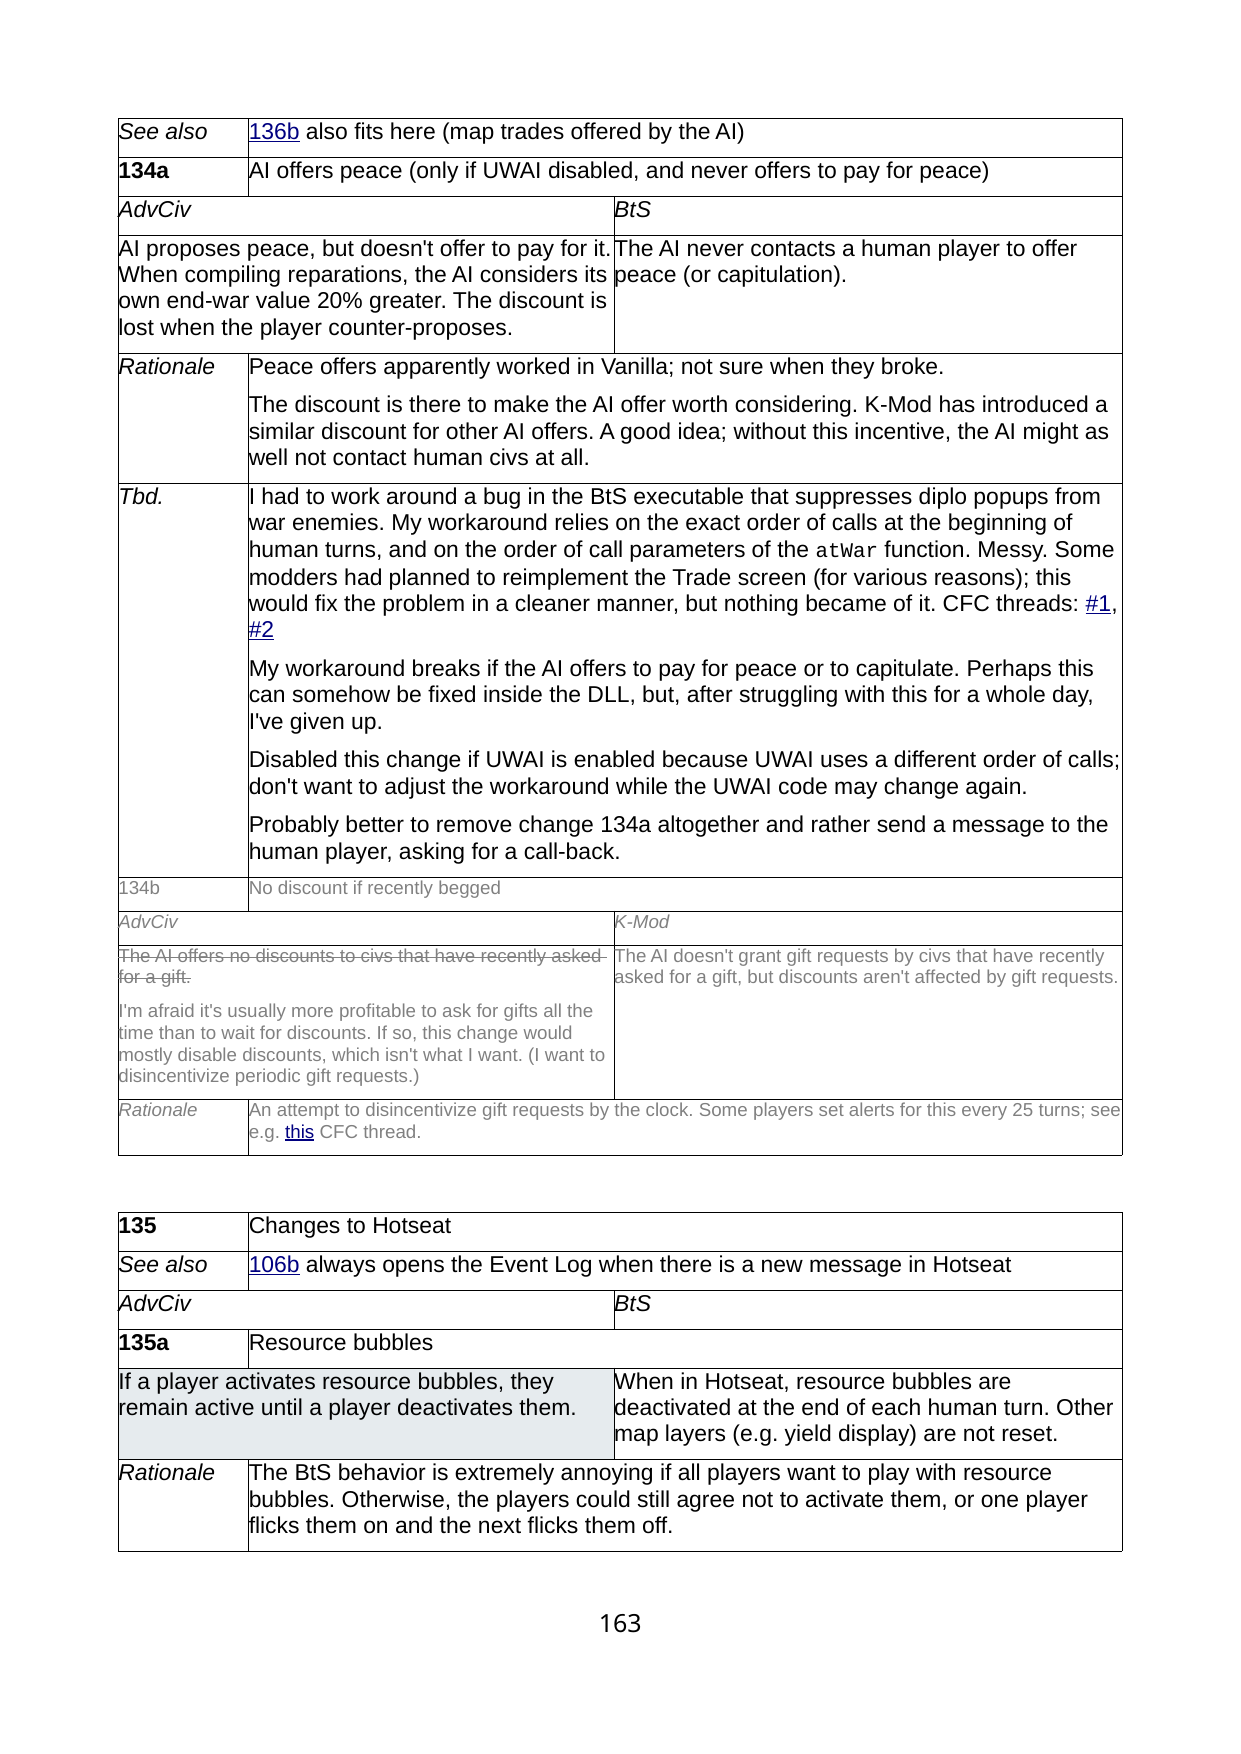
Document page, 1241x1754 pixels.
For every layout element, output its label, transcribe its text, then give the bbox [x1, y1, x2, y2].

table_cell 135a [119, 1330, 248, 1368]
table_cell Rationale [119, 1460, 248, 1551]
table_cell AdvCiv [119, 197, 614, 235]
table_cell I had to work around a bug in the BtS executable that suppresses diplo popups from war enemies. My workaround relies on the exact order of calls at the beginning of human turns, and on the order of call parameters of the atWar function. Messy. Some modders had planned to reimplement the Trade screen (for various reasons); this would fix the problem in a cleaner manner, but nothing became of it. CFC threads: #1, #2 My workaround breaks if the AI offers to pay for peace or to capitulate. Perhaps this can somehow be fixed inside the DLL, but, after struggling with this for a whole day, I've given up. Disabled this change if UWAI is enabled because UWAI uses a different order of calls; don't want to adjust the workaround while the UWAI code may change again. Probably better to remove change 134a altogether and rather send a message to the human player, asking for a call-back. [249, 484, 1122, 877]
table_cell 106b always opens the Event Log when there is a new message in Hotseat [249, 1252, 1122, 1290]
table_cell K-Mod [615, 912, 1122, 945]
table_cell See also [119, 1252, 248, 1290]
table_cell No discount if recently begged [249, 878, 1122, 911]
table_cell Rationale [119, 1100, 248, 1154]
table_cell 134b [119, 878, 248, 911]
table_cell When in Hotseat, resource bubbles are deactivated at the end of each human turn. Other map layers (e.g. yield display) are not reset. [615, 1369, 1122, 1459]
table_cell The AI offers no discounts to civs that have recently asked for a gift. I'm afraid it's usually more profitable to ask for gifts all the time than to wait for discounts. If so, this change would mostly disable discounts, which isn't what I want. (I want to disincentivize periodic gift requests.) [119, 946, 614, 1099]
table_cell See also [119, 119, 248, 157]
table_cell Tbd. [119, 484, 248, 877]
table_cell AI proposes peace, but doesn't offer to pay for it. When compiling reparations, the AI considers its own end-war value 20% greater. The discount is lost when the player counter-proposes. [119, 236, 614, 353]
table_cell AdvCiv [119, 1291, 614, 1329]
table_header Changes to Hotseat [249, 1213, 1122, 1251]
table_cell 136b also fits here (map trades offered by the AI) [249, 119, 1122, 157]
table_cell Rationale [119, 354, 248, 483]
table_cell If a player activates resource bubbles, they remain active until a player deactivates them. [119, 1369, 614, 1459]
table_cell Resource bubbles [249, 1330, 1122, 1368]
table_header 135 [119, 1213, 248, 1251]
table_cell BtS [615, 197, 1122, 235]
table_cell Peace offers apparently worked in Vanilla; not sure when they broke. The discount is there to make the AI offer worth considering. K-Mod has introduced a similar discount for other AI offers. A good idea; without this incentive, the AI might as well not contact human civs at all. [249, 354, 1122, 483]
table_cell AI offers peace (only if UWAI disabled, and never offers to pay for peace) [249, 158, 1122, 196]
table_cell The AI never contacts a human player to offer peace (or capitulation). [615, 236, 1122, 353]
table_cell The BtS behavior is extremely annoying if all players want to play with resource bubbles. Otherwise, the players could still agree not to activate them, or one player flicks them on and the next flicks them off. [249, 1460, 1122, 1551]
table_cell 134a [119, 158, 248, 196]
table_cell BtS [615, 1291, 1122, 1329]
table_cell AdvCiv [119, 912, 614, 945]
table_cell An attempt to disincentivize gift requests by the clock. Some players set alerts for this every 25 turns; see e.g. this CFC thread. [249, 1100, 1122, 1154]
table_cell The AI doesn't grant gift requests by civs that have recently asked for a gift, but discounts aren't affected by gift requests. [615, 946, 1122, 1099]
